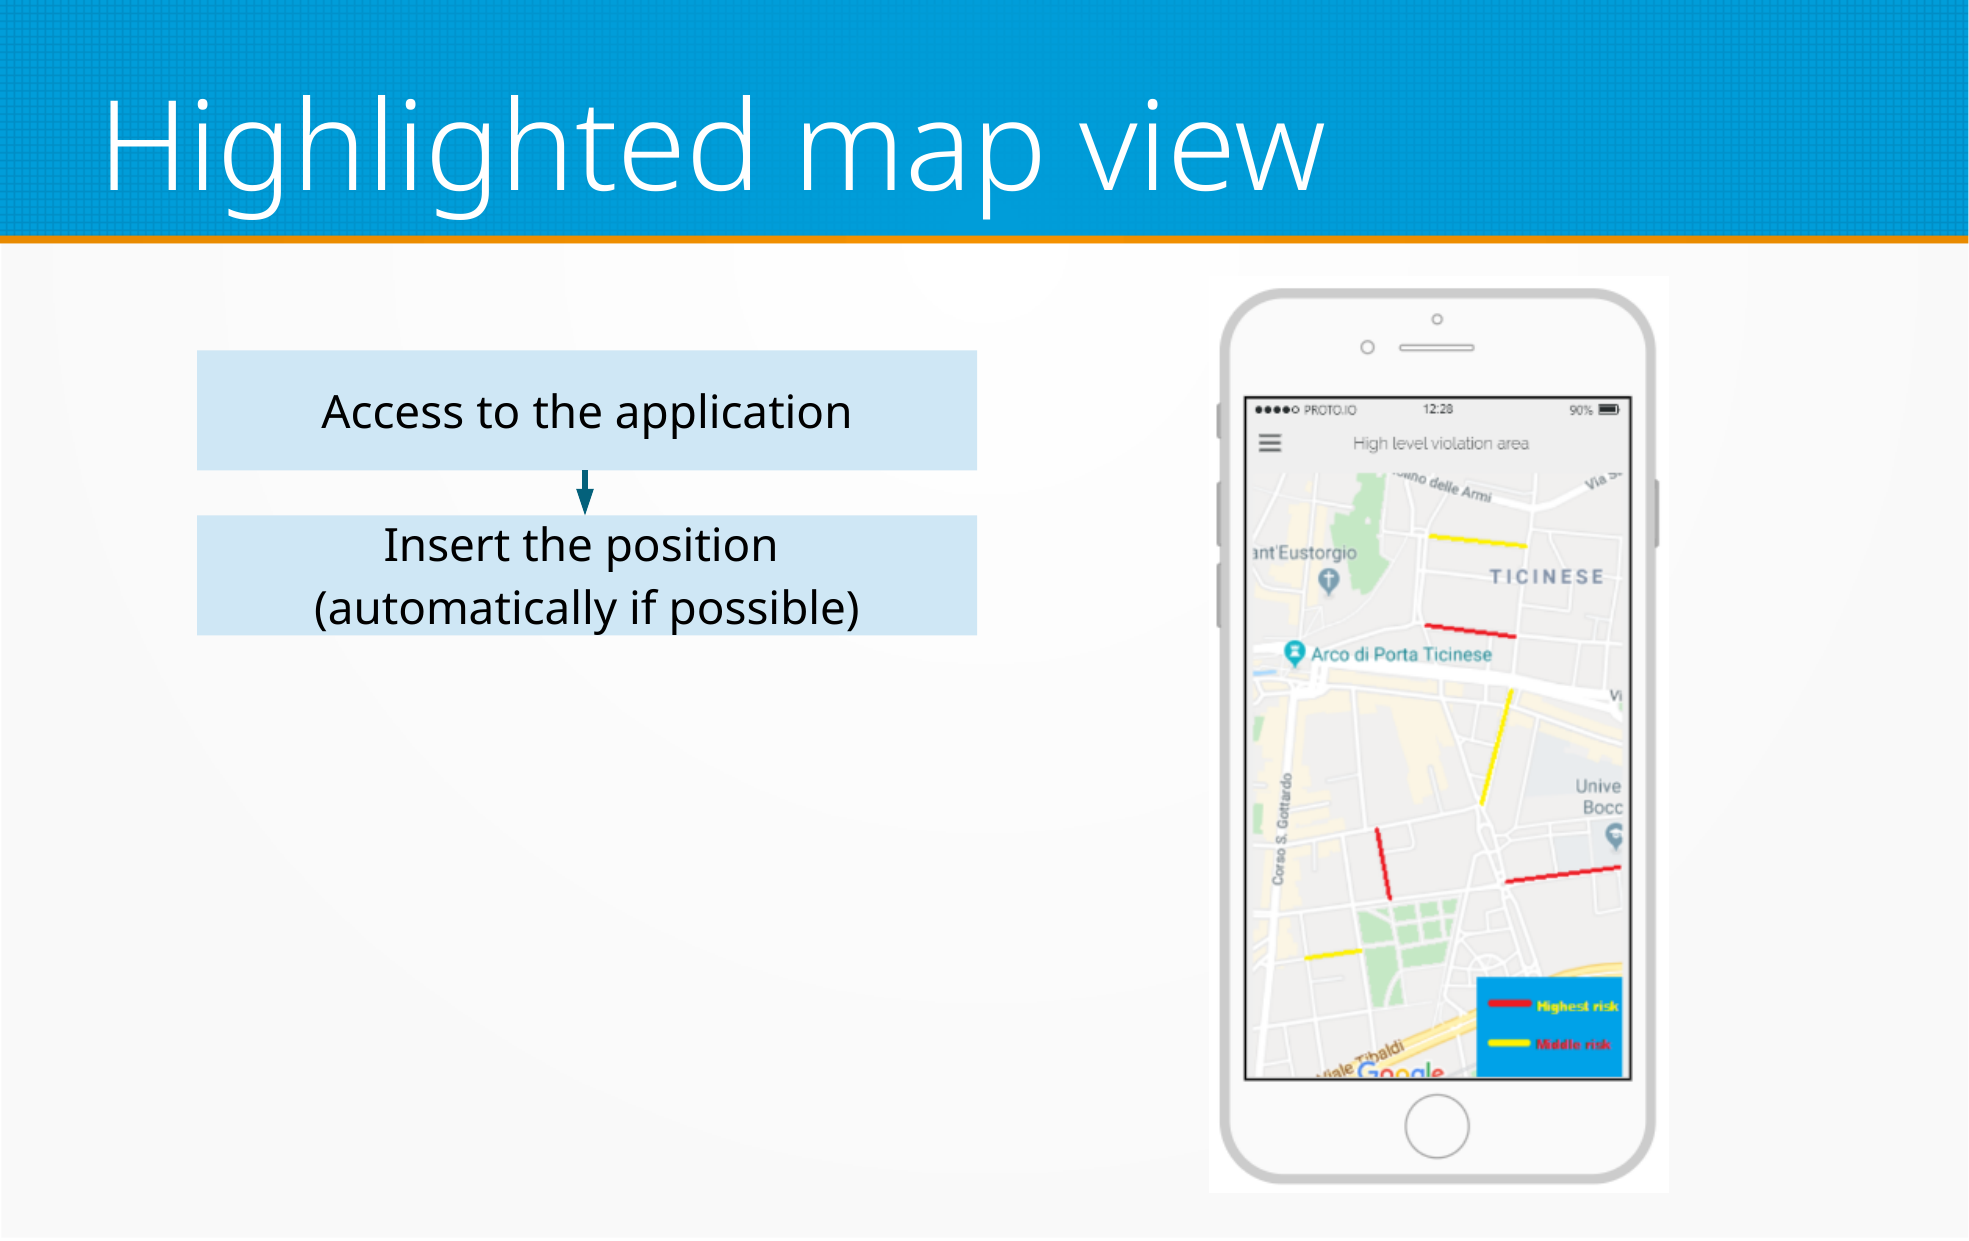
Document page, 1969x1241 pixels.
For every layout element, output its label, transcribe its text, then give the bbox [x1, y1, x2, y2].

text_box Access to the application [197, 350, 978, 471]
text_box Insert the position (automatically if possible) [197, 515, 978, 636]
title Highlighted map view [98, 19, 1870, 227]
picture [0, 236, 1969, 1241]
